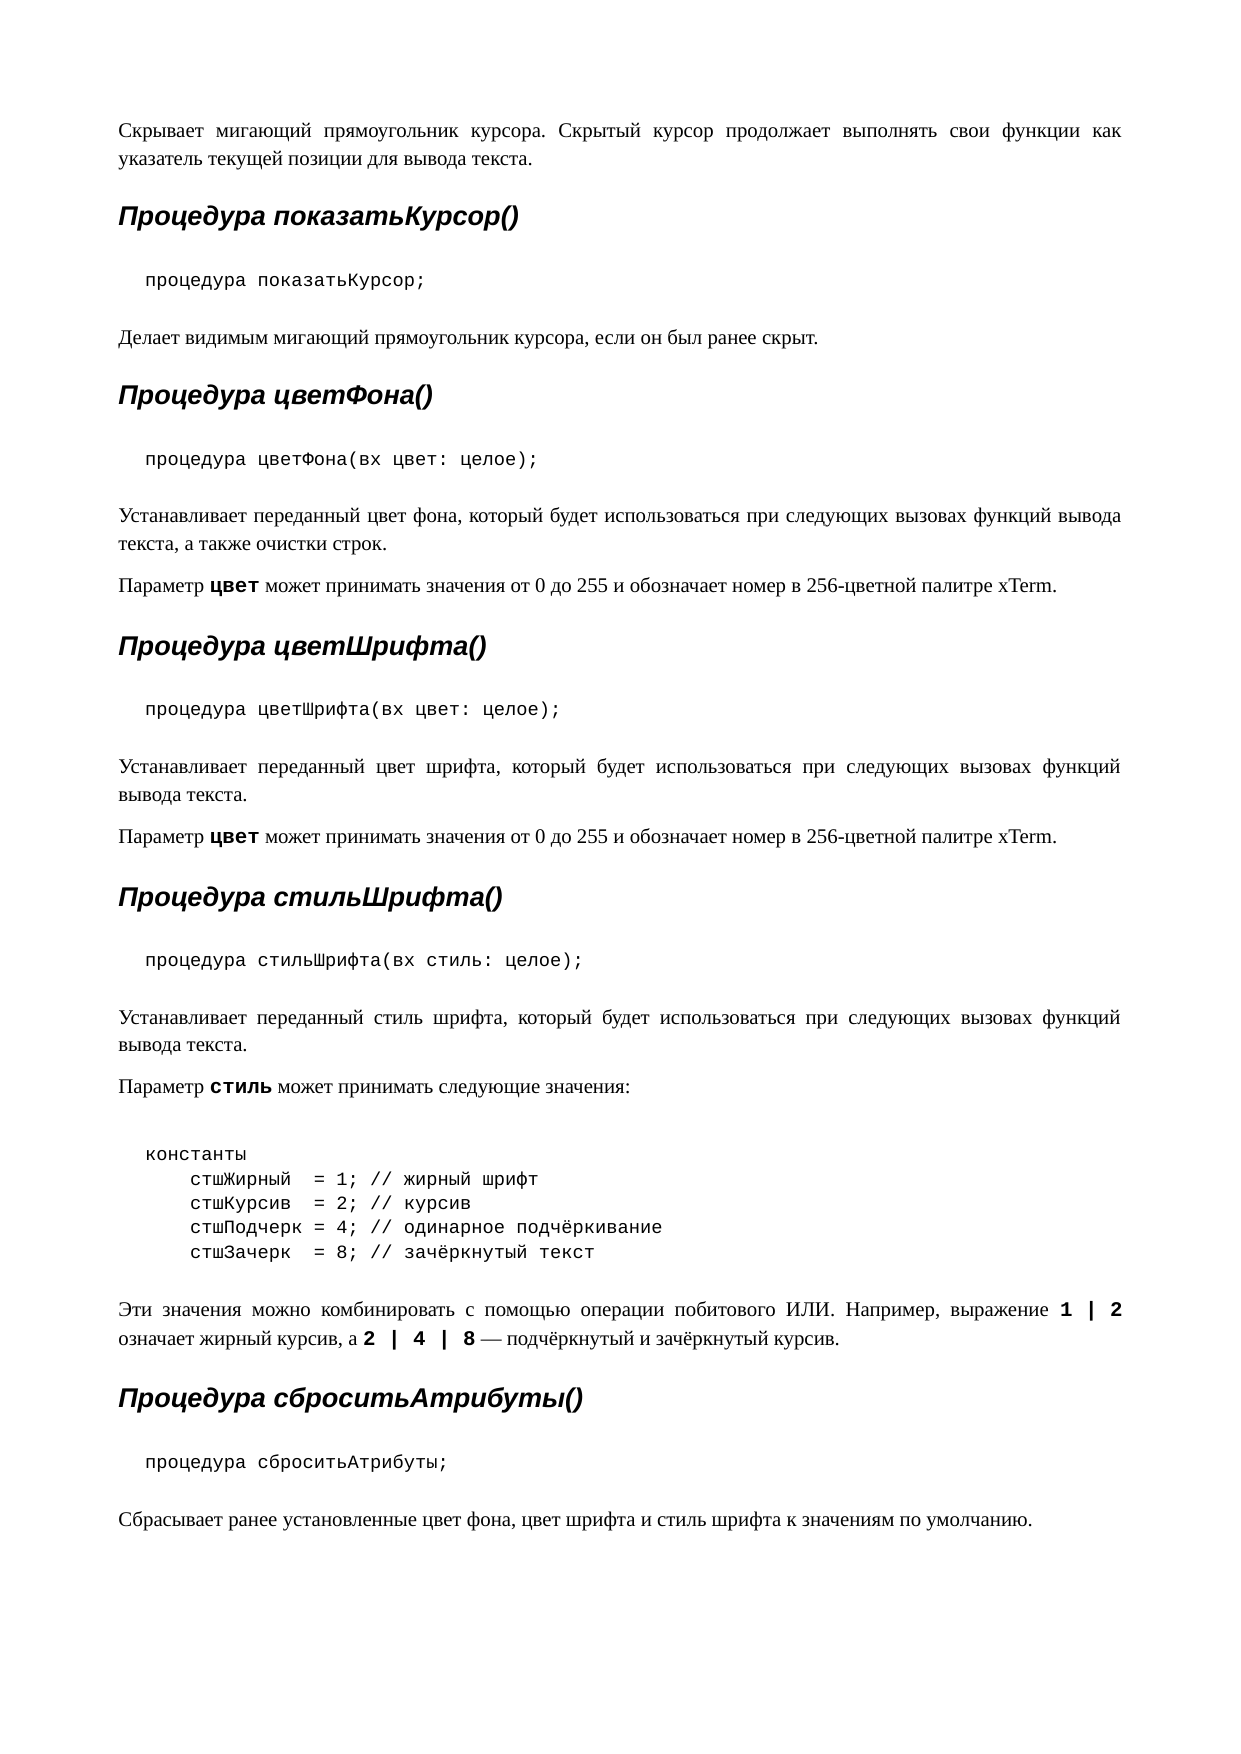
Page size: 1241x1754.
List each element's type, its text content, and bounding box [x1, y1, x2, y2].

text стшКурсив = 2; // курсив [136, 1185, 1104, 1209]
subtitle Процедура сброситьАтрибуты() [118, 1382, 1122, 1414]
text Сбрасывает ранее установленные цвет фона, цвет шрифта и стиль шрифта к значениям по умолчанию. [118, 1507, 1122, 1531]
text процедура показатьКурсор; [136, 262, 1104, 301]
subtitle Процедура стильШрифта() [118, 881, 1122, 912]
text процедура цветФона(вх цвет: целое); [136, 441, 1104, 480]
text Параметр цвет может принимать значения от 0 до 255 и обозначает номер в 256-цветной палитре xTerm. [118, 573, 1122, 599]
text Устанавливает переданный цвет шрифта, который будет использоваться при следующих вызовах функций вывода текста. [118, 754, 1122, 806]
text стшПодчерк = 4; // одинарное подчёркивание [136, 1209, 1104, 1234]
text Скрывает мигающий прямоугольник курсора. Скрытый курсор продолжает выполнять свои функции как указатель текущей позиции для вывода текста. [118, 118, 1122, 170]
subtitle Процедура цветФона() [118, 379, 1122, 411]
text константы стшЖирный = 1; // жирный шрифт [136, 1136, 1104, 1185]
text Делает видимым мигающий прямоугольник курсора, если он был ранее скрыт. [118, 324, 1122, 349]
text процедура стильШрифта(вх стиль: целое); [136, 942, 1104, 981]
text Эти значения можно комбинировать с помощью операции побитового ИЛИ. Например, выражение 1 | 2 означает жирный курсив, а 2 | 4 | 8 — подчёркнутый и зачёркнутый курсив. [118, 1297, 1122, 1352]
text процедура цветШрифта(вх цвет: целое); [136, 691, 1104, 730]
text Устанавливает переданный цвет фона, который будет использоваться при следующих вызовах функций вывода текста, а также очистки строк. [118, 503, 1122, 555]
subtitle Процедура показатьКурсор() [118, 200, 1122, 232]
text процедура сброситьАтрибуты; [136, 1444, 1104, 1483]
text Устанавливает переданный стиль шрифта, который будет использоваться при следующих вызовах функций вывода текста. [118, 1005, 1122, 1056]
text Параметр цвет может принимать значения от 0 до 255 и обозначает номер в 256-цветной палитре xTerm. [118, 824, 1122, 849]
subtitle Процедура цветШрифта() [118, 630, 1122, 661]
text стшЗачерк = 8; // зачёркнутый текст [136, 1234, 1104, 1273]
text Параметр стиль может принимать следующие значения: [118, 1074, 1122, 1100]
